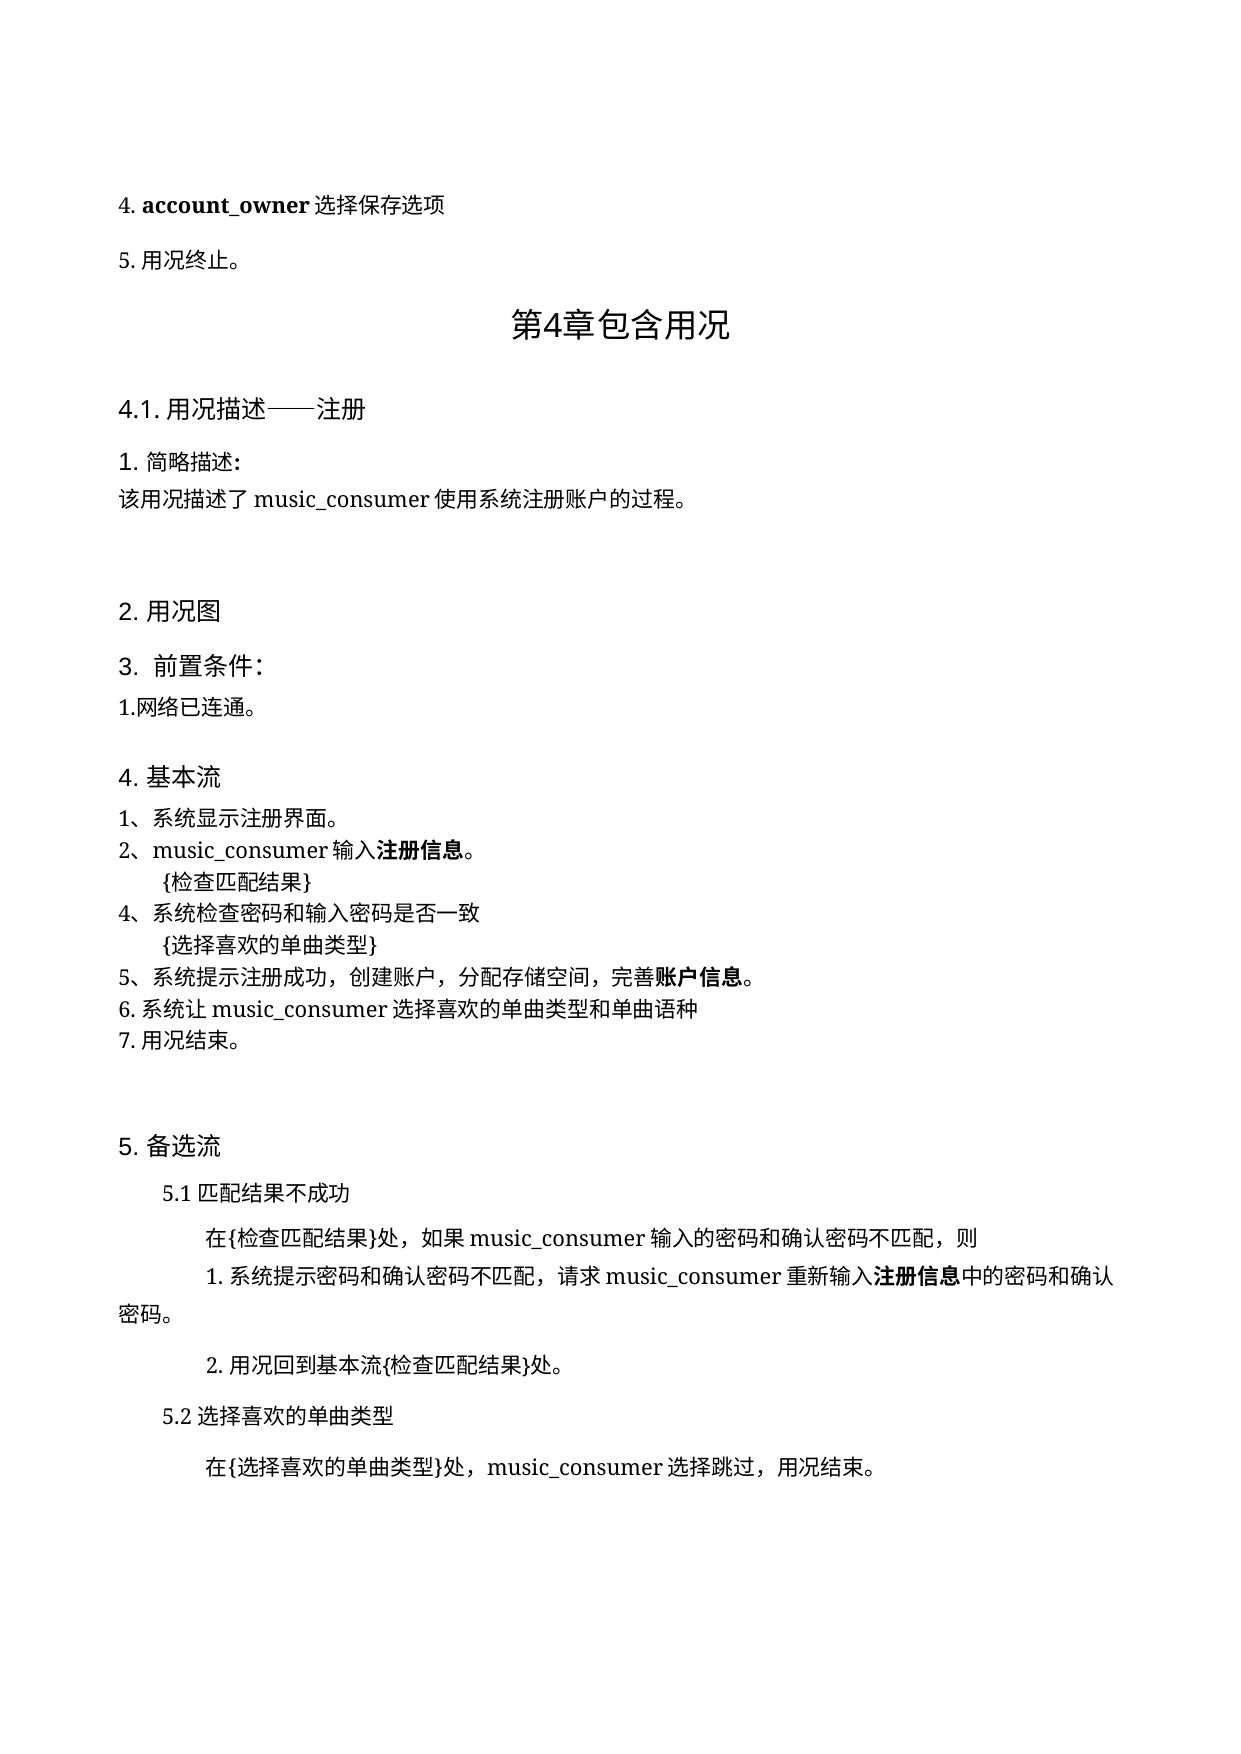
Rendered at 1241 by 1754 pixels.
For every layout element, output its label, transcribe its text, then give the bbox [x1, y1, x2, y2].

text 在{检查匹配结果}处，如果music_consumer输入的密码和确认密码不匹配，则 [118, 1221, 1122, 1253]
text 1、系统显示注册界面。 [118, 801, 1122, 833]
subtitle 前置条件： [118, 647, 1122, 683]
text 4、系统检查密码和输入密码是否一致 [118, 896, 1122, 928]
text 1. 系统提示密码和确认密码不匹配，请求music_consumer重新输入注册信息中的密码和确认密码。 [118, 1259, 1122, 1329]
text 在{选择喜欢的单曲类型}处，music_consumer选择跳过，用况结束。 [118, 1450, 1122, 1482]
subtitle 基本流 [118, 758, 1122, 794]
text 5. 用况终止。 [118, 243, 1122, 275]
text 5.2 选择喜欢的单曲类型 [118, 1399, 1122, 1431]
subtitle 包含用况 [118, 299, 1122, 347]
text 6. 系统让music_consumer选择喜欢的单曲类型和单曲语种 [118, 992, 1122, 1023]
subtitle 简略描述: [118, 444, 1122, 476]
text 该用况描述了music_consumer使用系统注册账户的过程。 [118, 482, 1122, 514]
text 2. 用况回到基本流{检查匹配结果}处。 [118, 1348, 1122, 1380]
text 5.1 匹配结果不成功 [118, 1176, 1122, 1208]
subtitle 备选流 [118, 1127, 1122, 1163]
subtitle 用况图 [118, 592, 1122, 628]
text {选择喜欢的单曲类型} [118, 928, 1122, 960]
text {检查匹配结果} [118, 864, 1122, 896]
text 4. account_owner选择保存选项 [118, 188, 1122, 219]
text 2、music_consumer输入注册信息。 [118, 833, 1122, 864]
text 7. 用况结束。 [118, 1023, 1122, 1055]
text 5、系统提示注册成功，创建账户，分配存储空间，完善账户信息。 [118, 960, 1122, 992]
text 1.网络已连通。 [118, 690, 1122, 722]
subtitle 用况描述——注册 [118, 389, 1122, 426]
